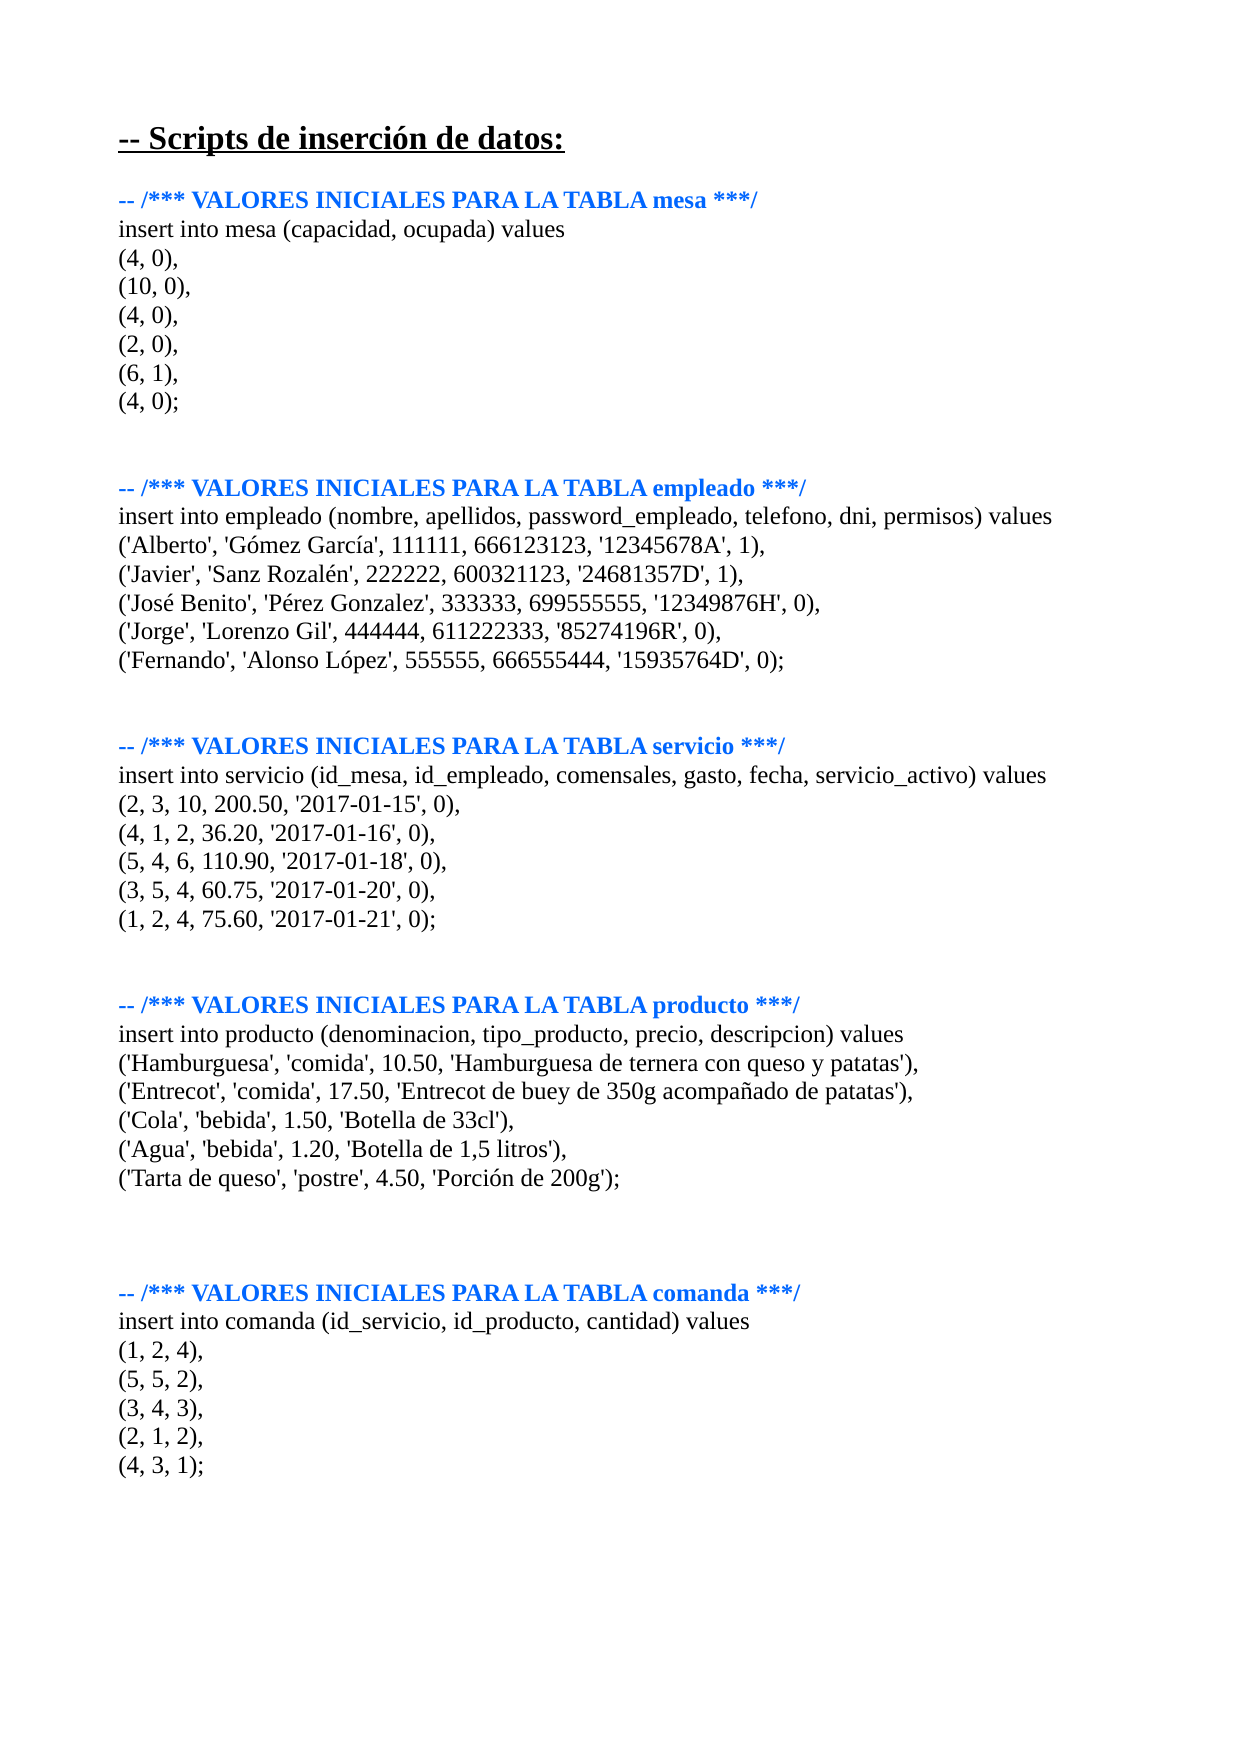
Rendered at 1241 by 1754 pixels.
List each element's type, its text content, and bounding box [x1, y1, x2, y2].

text (1, 2, 4), [118, 1335, 1122, 1364]
text (4, 3, 1); [118, 1450, 1122, 1479]
text (5, 5, 2), [118, 1364, 1122, 1393]
text (6, 1), [118, 358, 1122, 386]
text insert into comanda (id_servicio, id_producto, cantidad) values [118, 1306, 1122, 1335]
text insert into empleado (nombre, apellidos, password_empleado, telefono, dni, permisos) values ('Alberto', 'Gómez García', 111111, 666123123, '12345678A', 1), ('Javier', 'Sanz Rozalén', 222222, 600321123, '24681357D', 1), ('José Benito', 'Pérez Gonzalez', 333333, 699555555, '12349876H', 0), ('Jorge', 'Lorenzo Gil', 444444, 611222333, '85274196R', 0), ('Fernando', 'Alonso López', 555555, 666555444, '15935764D', 0); [118, 501, 1122, 674]
text -- /*** VALORES INICIALES PARA LA TABLA empleado ***/ [118, 473, 1122, 501]
text (4, 0), [118, 300, 1122, 329]
text insert into mesa (capacidad, ocupada) values [118, 214, 1122, 243]
text (2, 0), [118, 329, 1122, 358]
text -- /*** VALORES INICIALES PARA LA TABLA servicio ***/ [118, 731, 1122, 760]
text -- Scripts de inserción de datos: [118, 118, 1122, 156]
text -- /*** VALORES INICIALES PARA LA TABLA mesa ***/ [118, 185, 1122, 214]
text (4, 0), [118, 243, 1122, 271]
text insert into servicio (id_mesa, id_empleado, comensales, gasto, fecha, servicio_activo) values (2, 3, 10, 200.50, '2017-01-15', 0), (4, 1, 2, 36.20, '2017-01-16', 0), (5, 4, 6, 110.90, '2017-01-18', 0), (3, 5, 4, 60.75, '2017-01-20', 0), (1, 2, 4, 75.60, '2017-01-21', 0); [118, 760, 1122, 933]
text (10, 0), [118, 271, 1122, 300]
text -- /*** VALORES INICIALES PARA LA TABLA comanda ***/ [118, 1278, 1122, 1306]
text ('Agua', 'bebida', 1.20, 'Botella de 1,5 litros'), ('Tarta de queso', 'postre', 4.50, 'Porción de 200g'); [118, 1134, 1122, 1220]
text (4, 0); [118, 386, 1122, 415]
text (3, 4, 3), [118, 1393, 1122, 1421]
text -- /*** VALORES INICIALES PARA LA TABLA producto ***/ [118, 990, 1122, 1019]
text (2, 1, 2), [118, 1421, 1122, 1450]
text insert into producto (denominacion, tipo_producto, precio, descripcion) values ('Hamburguesa', 'comida', 10.50, 'Hamburguesa de ternera con queso y patatas'), ('Entrecot', 'comida', 17.50, 'Entrecot de buey de 350g acompañado de patatas'), ('Cola', 'bebida', 1.50, 'Botella de 33cl'), [118, 1019, 1122, 1134]
